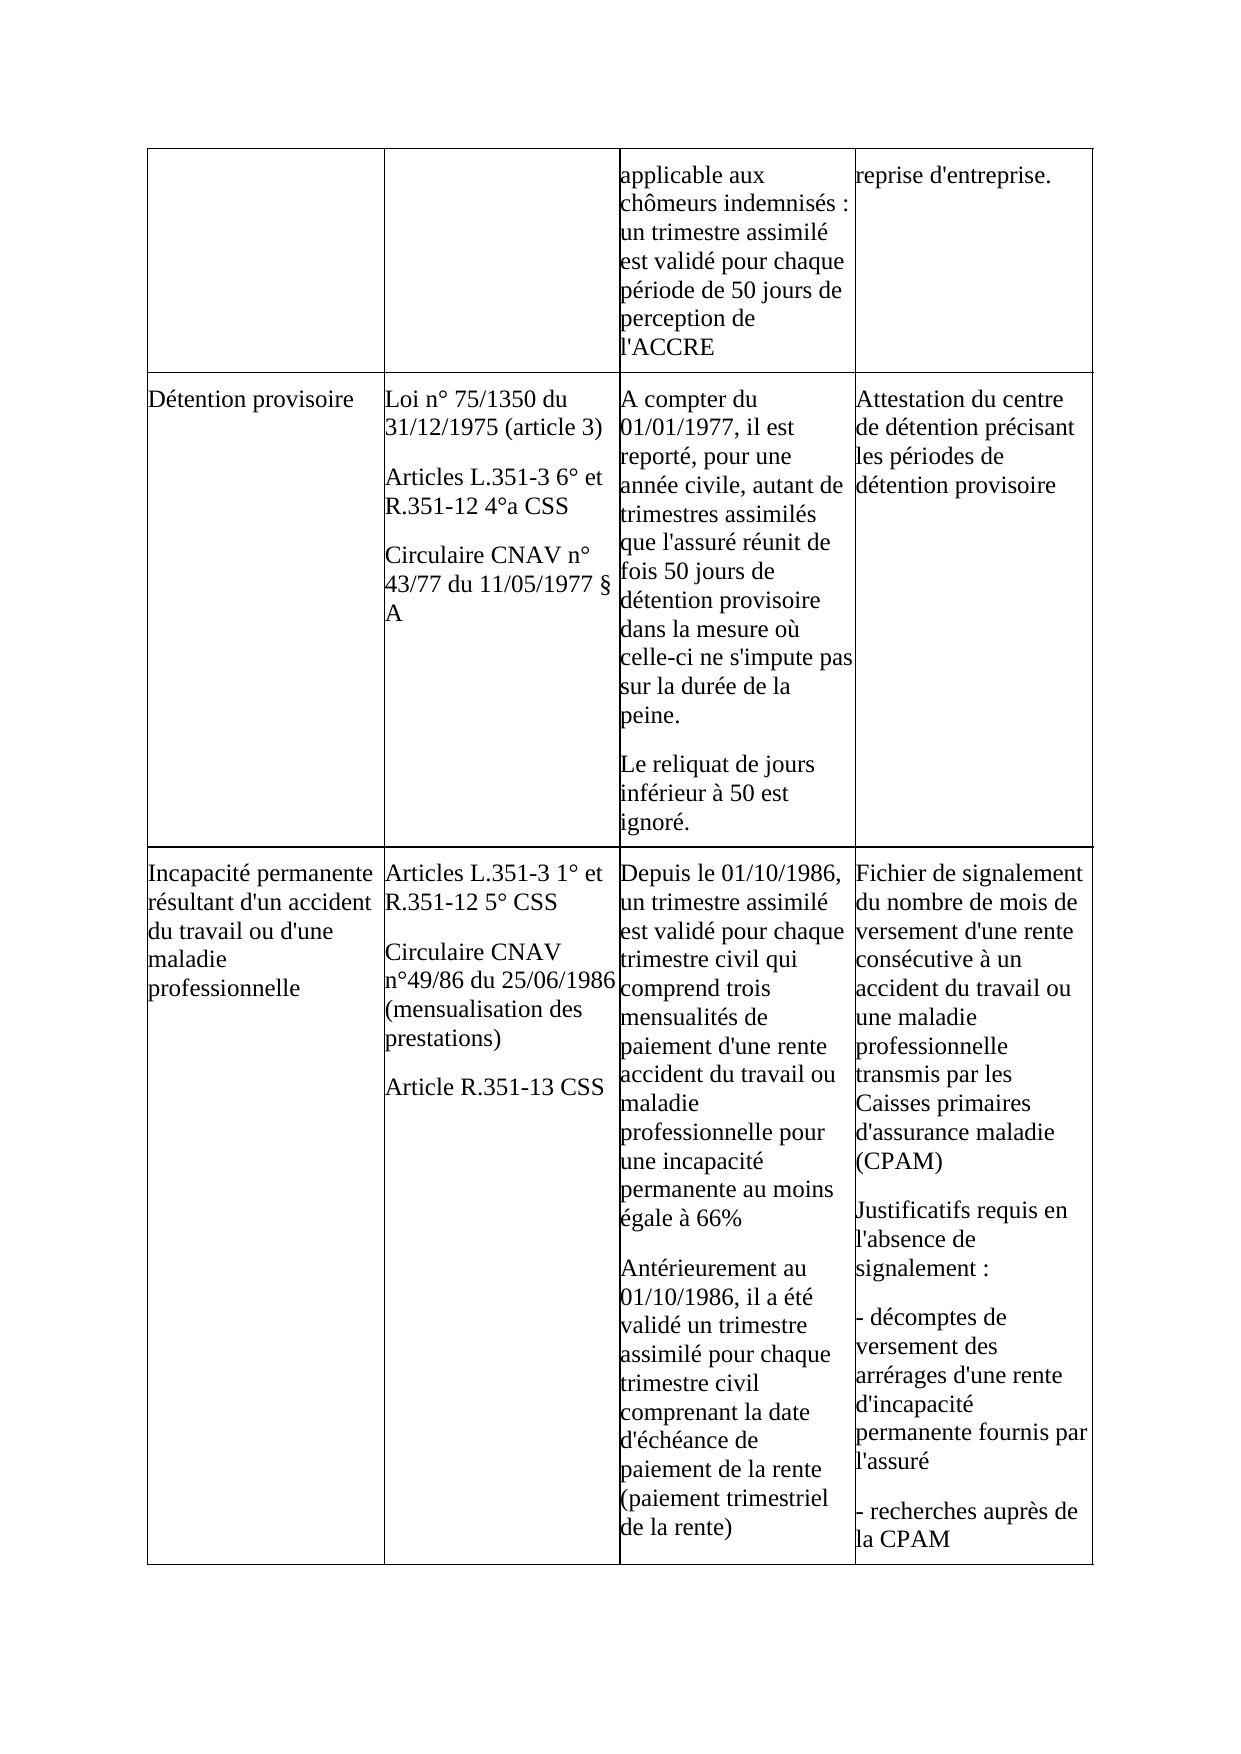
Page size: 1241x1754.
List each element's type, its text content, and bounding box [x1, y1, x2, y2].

table_cell Articles L.351-3 1° et R.351-12 5° CSS Circulaire CNAV n°49/86 du 25/06/1986 (mensualisation des prestations) Article R.351-13 CSS [385, 848, 619, 1564]
table_cell Fichier de signalement du nombre de mois de versement d'une rente consécutive à un accident du travail ou une maladie professionnelle transmis par les Caisses primaires d'assurance maladie (CPAM) Justificatifs requis en l'absence de signalement : - décomptes de versement des arrérages d'une rente d'incapacité permanente fournis par l'assuré - recherches auprès de la CPAM [856, 848, 1092, 1564]
table_cell applicable aux chômeurs indemnisés : un trimestre assimilé est validé pour chaque période de 50 jours de perception de l'ACCRE [621, 149, 855, 371]
table_cell [385, 149, 619, 371]
table_cell [148, 149, 384, 371]
table_cell Incapacité permanente résultant d'un accident du travail ou d'une maladie professionnelle [148, 848, 384, 1564]
table_cell Loi n° 75/1350 du 31/12/1975 (article 3) Articles L.351-3 6° et R.351-12 4°a CSS Circulaire CNAV n° 43/77 du 11/05/1977 § A [385, 373, 619, 846]
table_cell reprise d'entreprise. [856, 149, 1092, 371]
table_cell Détention provisoire [148, 373, 384, 846]
table_cell Depuis le 01/10/1986, un trimestre assimilé est validé pour chaque trimestre civil qui comprend trois mensualités de paiement d'une rente accident du travail ou maladie professionnelle pour une incapacité permanente au moins égale à 66% Antérieurement au 01/10/1986, il a été validé un trimestre assimilé pour chaque trimestre civil comprenant la date d'échéance de paiement de la rente (paiement trimestriel de la rente) [621, 848, 855, 1564]
table_cell A compter du 01/01/1977, il est reporté, pour une année civile, autant de trimestres assimilés que l'assuré réunit de fois 50 jours de détention provisoire dans la mesure où celle-ci ne s'impute pas sur la durée de la peine. Le reliquat de jours inférieur à 50 est ignoré. [621, 373, 855, 846]
table_cell Attestation du centre de détention précisant les périodes de détention provisoire [856, 373, 1092, 846]
